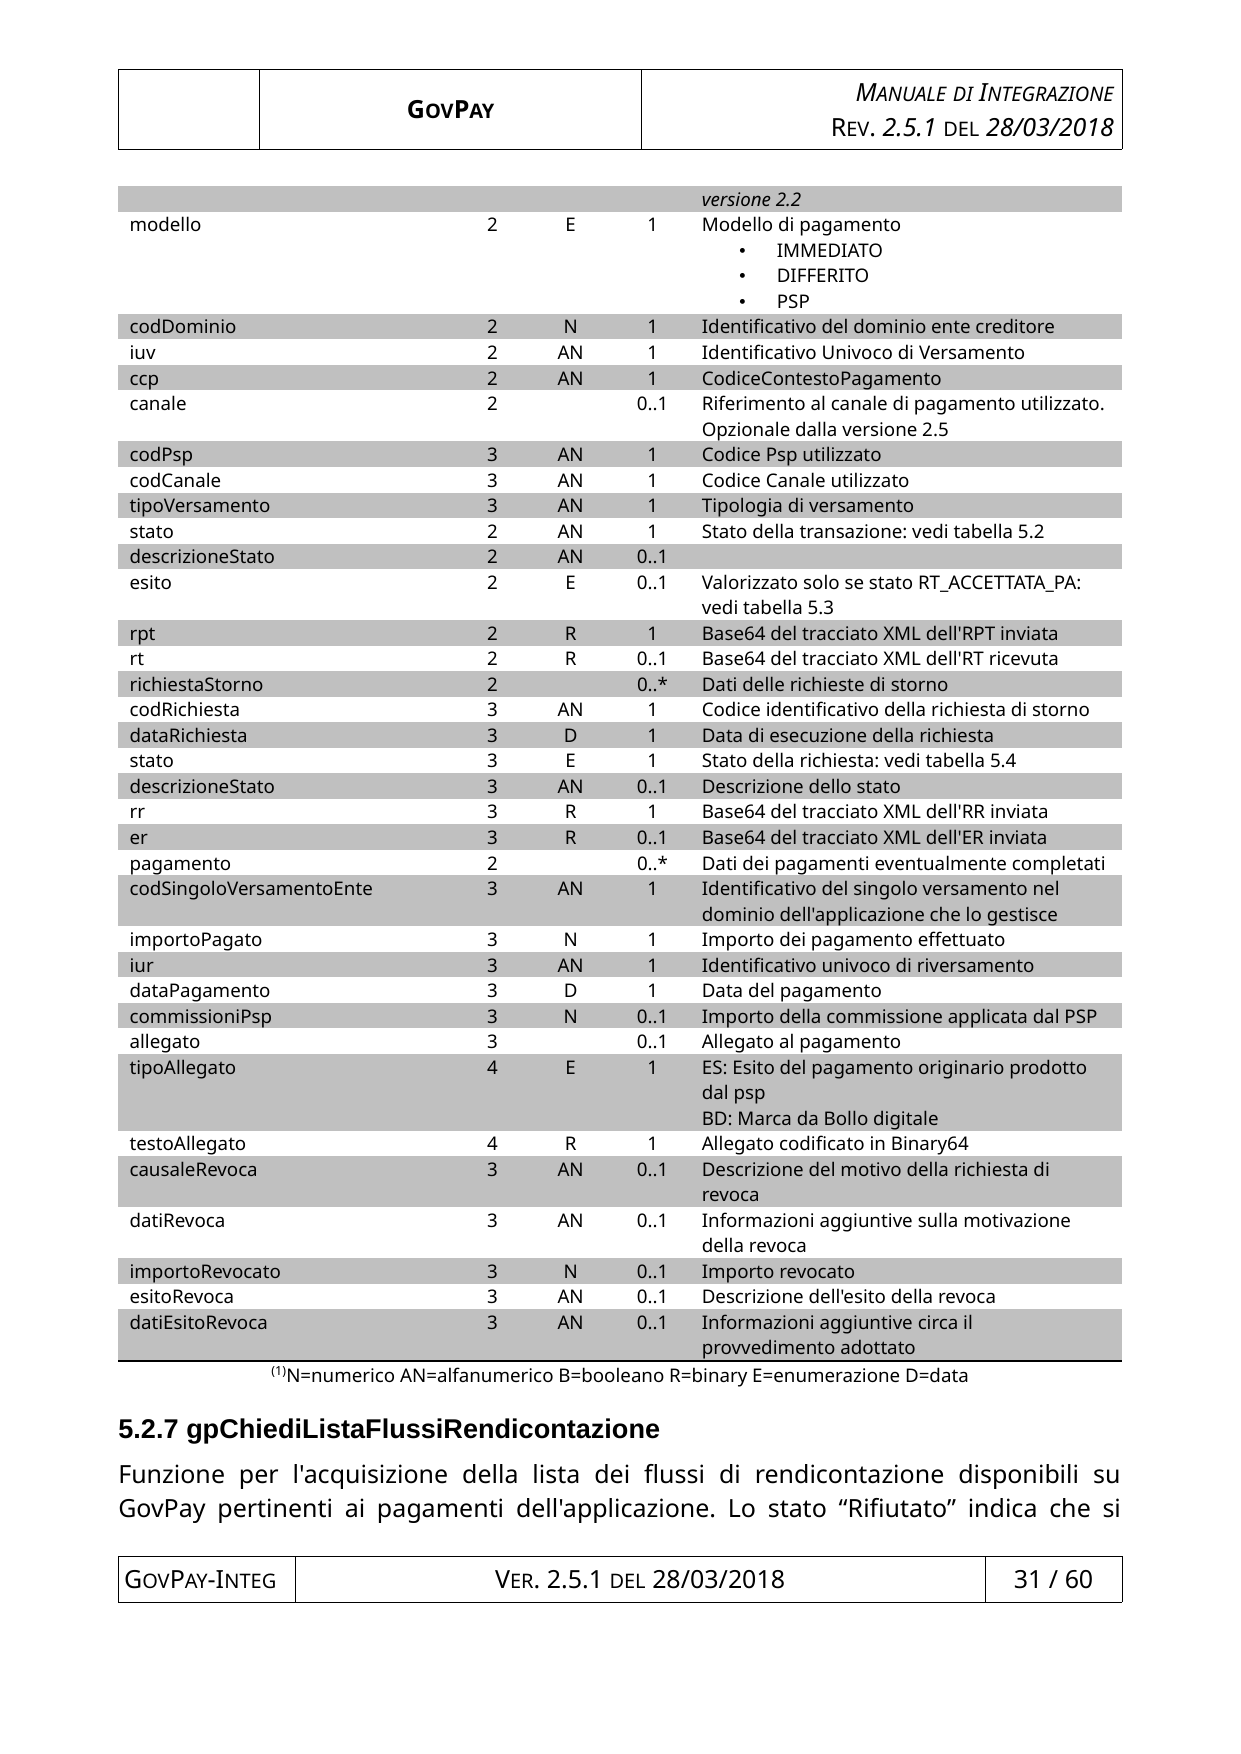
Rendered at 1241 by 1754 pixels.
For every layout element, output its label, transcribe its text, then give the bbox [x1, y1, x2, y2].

table_cell Allegato codificato in Binary64 [690, 1131, 1122, 1156]
table_cell AN [526, 365, 614, 390]
table_cell [458, 186, 526, 212]
table_cell 2 [458, 518, 526, 543]
table_cell 3 [458, 1284, 526, 1309]
table_cell 0..1 [614, 1309, 690, 1360]
table_cell richiestaStorno [118, 671, 458, 697]
table_cell Descrizione del motivo della richiesta di revoca [690, 1156, 1122, 1207]
table_cell CodiceContestoPagamento [690, 365, 1122, 390]
table_cell D [526, 978, 614, 1003]
table_cell N [526, 1258, 614, 1284]
table_cell 3 [458, 1003, 526, 1028]
text Funzione per l'acquisizione della lista dei flussi di rendicontazione disponibili su GovPay pertinenti ai pagamenti dell'applicazione. Lo stato “Rifiutato” indica che si [118, 1457, 1122, 1525]
table_cell codSingoloVersamentoEnte [118, 875, 458, 926]
table_cell modello [118, 212, 458, 314]
table_cell 1 [614, 493, 690, 518]
table_cell Dati dei pagamenti eventualmente completati [690, 850, 1122, 875]
table_cell tipoAllegato [118, 1054, 458, 1131]
table_cell 1 [614, 314, 690, 339]
table_cell esitoRevoca [118, 1284, 458, 1309]
table_cell Stato della richiesta: vedi tabella 5.4 [690, 748, 1122, 773]
table_cell rt [118, 646, 458, 671]
table_cell stato [118, 518, 458, 543]
table_cell commissioniPsp [118, 1003, 458, 1028]
table_cell 0..* [614, 671, 690, 697]
table_cell iur [118, 952, 458, 977]
table_cell datiRevoca [118, 1207, 458, 1258]
table_cell AN [526, 1309, 614, 1360]
table_cell descrizioneStato [118, 773, 458, 799]
table_cell 1 [614, 748, 690, 773]
table_cell R [526, 824, 614, 850]
table_cell Base64 del tracciato XML dell'RPT inviata [690, 620, 1122, 646]
table_cell 1 [614, 441, 690, 467]
table_cell [526, 850, 614, 875]
table_cell 1 [614, 875, 690, 926]
table_cell importoRevocato [118, 1258, 458, 1284]
table_cell R [526, 620, 614, 646]
table_cell 1 [614, 926, 690, 952]
table_cell 3 [458, 493, 526, 518]
table_cell testoAllegato [118, 1131, 458, 1156]
table_cell 3 [458, 1258, 526, 1284]
table_cell 2 [458, 850, 526, 875]
table_cell canale [118, 390, 458, 441]
table_cell 4 [458, 1054, 526, 1131]
table_cell AN [526, 493, 614, 518]
table_cell 2 [458, 620, 526, 646]
table_cell E [526, 748, 614, 773]
table_cell 4 [458, 1131, 526, 1156]
text (1)N=numerico AN=alfanumerico B=booleano R=binary E=enumerazione D=data [118, 1362, 1122, 1388]
table_cell 1 [614, 518, 690, 543]
table_cell allegato [118, 1029, 458, 1054]
table_cell 1 [614, 1131, 690, 1156]
table_cell Codice identificativo della richiesta di storno [690, 697, 1122, 722]
table_cell er [118, 824, 458, 850]
table_cell Allegato al pagamento [690, 1029, 1122, 1054]
table_cell 3 [458, 697, 526, 722]
table_cell 0..1 [614, 1284, 690, 1309]
table_cell 2 [458, 390, 526, 441]
table_cell [614, 186, 690, 212]
table_cell AN [526, 952, 614, 977]
table_cell 3 [458, 952, 526, 977]
table_cell [526, 390, 614, 441]
table_cell descrizioneStato [118, 544, 458, 569]
table_cell 1 [614, 978, 690, 1003]
table_cell 0..1 [614, 569, 690, 620]
table_cell Dati delle richieste di storno [690, 671, 1122, 697]
table_cell 3 [458, 1207, 526, 1258]
table_cell codCanale [118, 467, 458, 492]
table_cell Importo revocato [690, 1258, 1122, 1284]
table_cell codDominio [118, 314, 458, 339]
table_cell E [526, 212, 614, 314]
subtitle gpChiediListaFlussiRendicontazione [118, 1413, 1122, 1444]
table_cell R [526, 646, 614, 671]
table_cell 3 [458, 799, 526, 824]
table_cell Base64 del tracciato XML dell'RT ricevuta [690, 646, 1122, 671]
table_cell 2 [458, 365, 526, 390]
table_cell tipoVersamento [118, 493, 458, 518]
table_cell 3 [458, 773, 526, 799]
table_cell AN [526, 697, 614, 722]
table_cell 2 [458, 314, 526, 339]
table_cell 1 [614, 620, 690, 646]
table_cell 3 [458, 978, 526, 1003]
table_cell 2 [458, 339, 526, 365]
table_cell AN [526, 1207, 614, 1258]
table_cell Informazioni aggiuntive sulla motivazione della revoca [690, 1207, 1122, 1258]
table_cell 1 [614, 1054, 690, 1131]
table_cell 1 [614, 697, 690, 722]
table_cell 1 [614, 467, 690, 492]
table_cell N [526, 1003, 614, 1028]
table_cell N [526, 926, 614, 952]
table_cell 2 [458, 569, 526, 620]
table_cell 3 [458, 1309, 526, 1360]
table_cell codPsp [118, 441, 458, 467]
table_cell N [526, 314, 614, 339]
table_cell Valorizzato solo se stato RT_ACCETTATA_PA: vedi tabella 5.3 [690, 569, 1122, 620]
table_cell Riferimento al canale di pagamento utilizzato. Opzionale dalla versione 2.5 [690, 390, 1122, 441]
table_cell 3 [458, 875, 526, 926]
table_cell AN [526, 467, 614, 492]
table_cell iuv [118, 339, 458, 365]
table_cell Identificativo del singolo versamento nel dominio dell'applicazione che lo gestisce [690, 875, 1122, 926]
table_cell 0..1 [614, 1029, 690, 1054]
table_cell 3 [458, 1156, 526, 1207]
table_cell 3 [458, 824, 526, 850]
table_cell 3 [458, 1029, 526, 1054]
table_cell Informazioni aggiuntive circa il provvedimento adottato [690, 1309, 1122, 1360]
table_cell AN [526, 1156, 614, 1207]
table_cell 3 [458, 441, 526, 467]
table_cell ES: Esito del pagamento originario prodotto dal psp BD: Marca da Bollo digitale [690, 1054, 1122, 1131]
table_cell [526, 1029, 614, 1054]
table_cell Identificativo univoco di riversamento [690, 952, 1122, 977]
table_cell 2 [458, 671, 526, 697]
table_cell causaleRevoca [118, 1156, 458, 1207]
table_cell Codice Canale utilizzato [690, 467, 1122, 492]
table_cell 2 [458, 646, 526, 671]
table_cell 0..1 [614, 1156, 690, 1207]
table_cell Importo dei pagamento effettuato [690, 926, 1122, 952]
table_cell rpt [118, 620, 458, 646]
table_cell codRichiesta [118, 697, 458, 722]
table_cell [526, 186, 614, 212]
table_cell 0..* [614, 850, 690, 875]
table_cell 0..1 [614, 1258, 690, 1284]
table_cell 3 [458, 748, 526, 773]
table_cell AN [526, 544, 614, 569]
table_cell 0..1 [614, 773, 690, 799]
table_cell 0..1 [614, 646, 690, 671]
table_cell Identificativo Univoco di Versamento [690, 339, 1122, 365]
table_cell AN [526, 518, 614, 543]
table_cell R [526, 1131, 614, 1156]
table_cell 2 [458, 212, 526, 314]
table_cell D [526, 722, 614, 748]
table_cell ccp [118, 365, 458, 390]
table_cell Identificativo del dominio ente creditore [690, 314, 1122, 339]
table_cell Codice Psp utilizzato [690, 441, 1122, 467]
table_cell AN [526, 1284, 614, 1309]
table_cell 2 [458, 544, 526, 569]
table_cell pagamento [118, 850, 458, 875]
table_cell importoPagato [118, 926, 458, 952]
table_cell 0..1 [614, 544, 690, 569]
table_cell Data del pagamento [690, 978, 1122, 1003]
table_cell Stato della transazione: vedi tabella 5.2 [690, 518, 1122, 543]
table_cell datiEsitoRevoca [118, 1309, 458, 1360]
table_cell 0..1 [614, 1003, 690, 1028]
table_cell 1 [614, 212, 690, 314]
table_cell Base64 del tracciato XML dell'ER inviata [690, 824, 1122, 850]
table_cell dataPagamento [118, 978, 458, 1003]
table_cell Modello di pagamento IMMEDIATO DIFFERITO PSP [690, 212, 1122, 314]
table_cell versione 2.2 [690, 186, 1122, 212]
table_cell dataRichiesta [118, 722, 458, 748]
table_cell 1 [614, 722, 690, 748]
table_cell E [526, 569, 614, 620]
table_cell 1 [614, 799, 690, 824]
table_cell 1 [614, 365, 690, 390]
table_cell E [526, 1054, 614, 1131]
table_cell Data di esecuzione della richiesta [690, 722, 1122, 748]
table_cell 3 [458, 467, 526, 492]
table_cell rr [118, 799, 458, 824]
table_cell 3 [458, 926, 526, 952]
table_cell 3 [458, 722, 526, 748]
table_cell esito [118, 569, 458, 620]
table_cell AN [526, 773, 614, 799]
table_cell Importo della commissione applicata dal PSP [690, 1003, 1122, 1028]
table_cell AN [526, 441, 614, 467]
table_cell 1 [614, 952, 690, 977]
table_cell AN [526, 875, 614, 926]
table_cell Descrizione dell'esito della revoca [690, 1284, 1122, 1309]
table_cell Tipologia di versamento [690, 493, 1122, 518]
table_cell [118, 186, 458, 212]
table_cell stato [118, 748, 458, 773]
table_cell [526, 671, 614, 697]
table_cell 1 [614, 339, 690, 365]
table_cell 0..1 [614, 1207, 690, 1258]
table_cell Descrizione dello stato [690, 773, 1122, 799]
table_cell AN [526, 339, 614, 365]
table_cell 0..1 [614, 390, 690, 441]
table_cell [690, 544, 1122, 569]
table_cell R [526, 799, 614, 824]
table_cell Base64 del tracciato XML dell'RR inviata [690, 799, 1122, 824]
table_cell 0..1 [614, 824, 690, 850]
